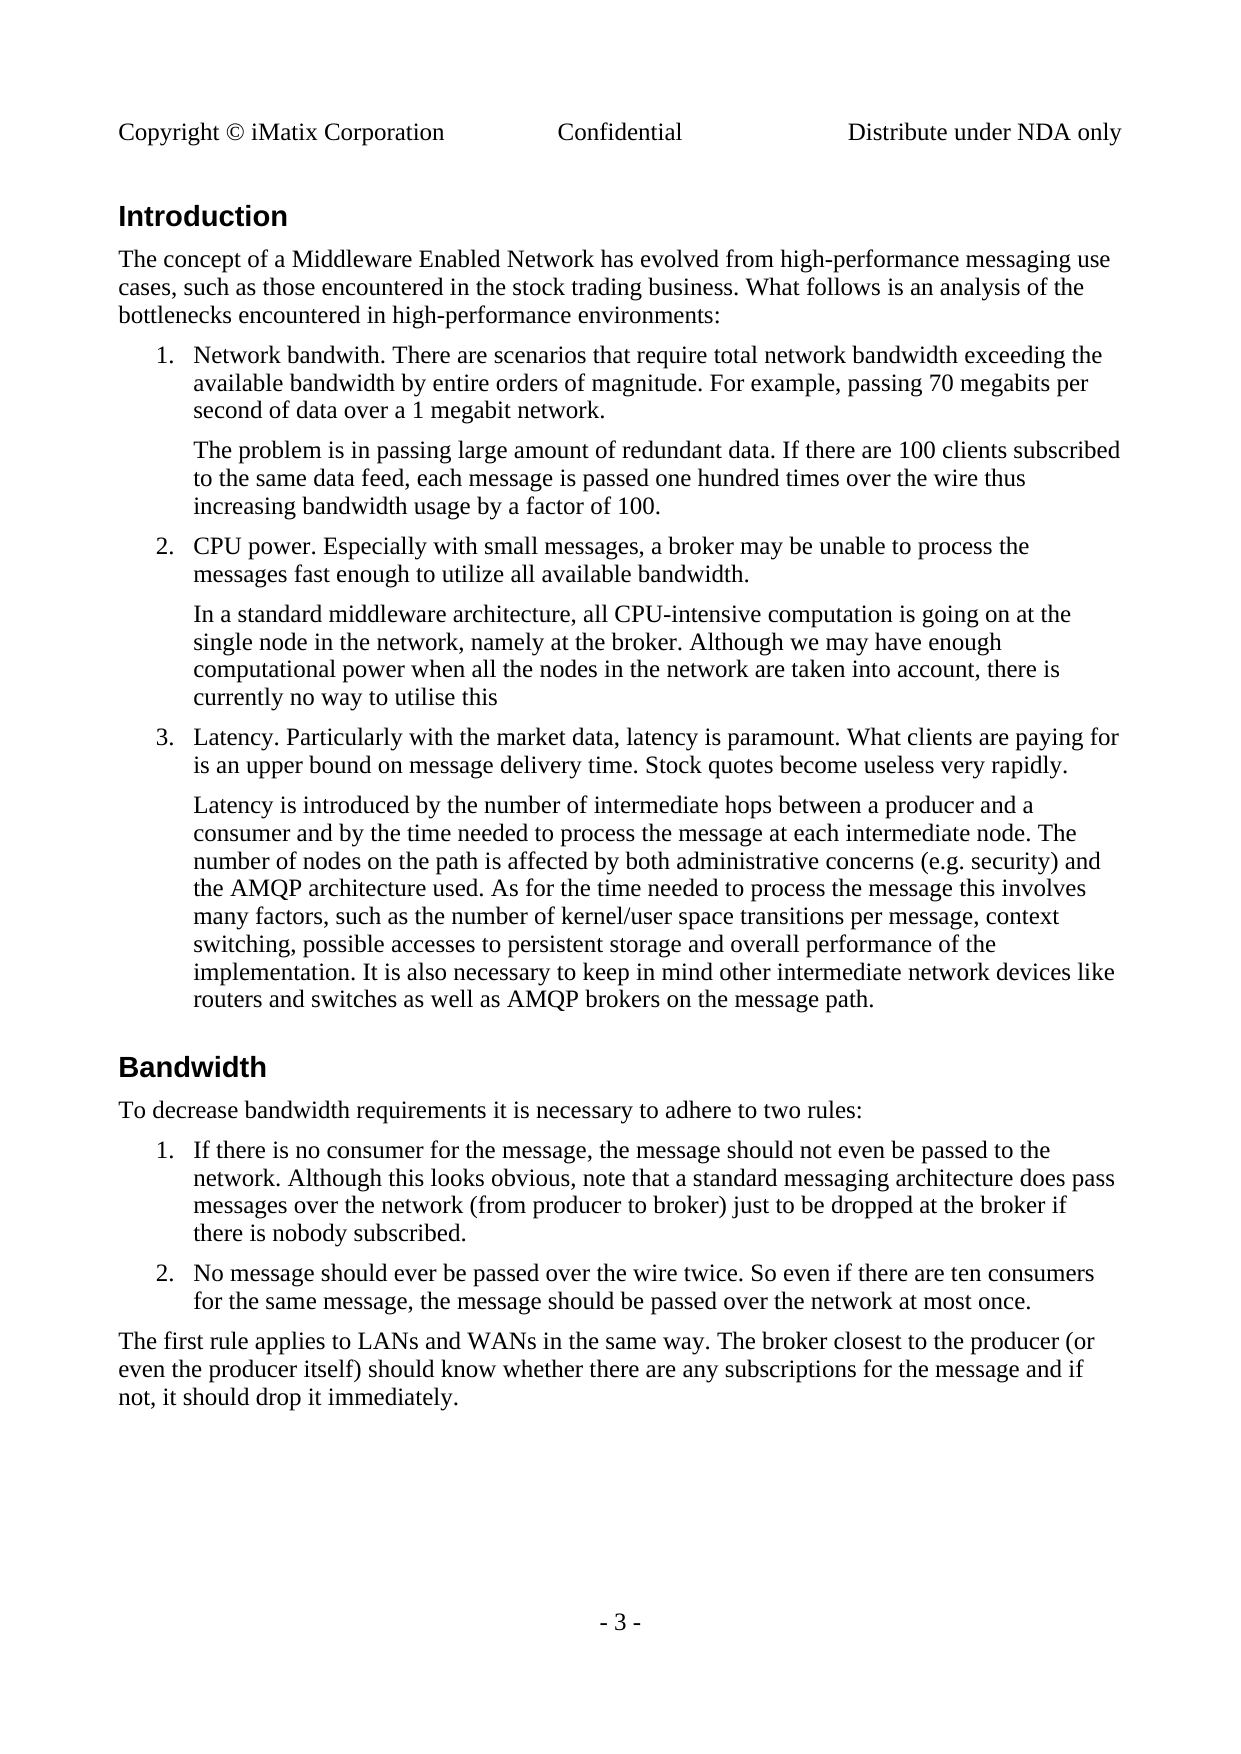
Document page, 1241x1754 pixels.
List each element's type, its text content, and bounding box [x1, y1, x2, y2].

list No message should ever be passed over the wire twice. So even if there are ten consumers for the same message, the message should be passed over the network at most once. [156, 1259, 1122, 1315]
list Network bandwith. There are scenarios that require total network bandwidth exceeding the available bandwidth by entire orders of magnitude. For example, passing 70 megabits per second of data over a 1 megabit network. [156, 341, 1122, 424]
list If there is no consumer for the message, the message should not even be passed to the network. Although this looks obvious, note that a standard messaging architecture does pass messages over the network (from producer to broker) just to be dropped at the broker if there is nobody subscribed. [156, 1136, 1122, 1247]
subtitle Bandwidth [118, 1051, 1122, 1083]
subtitle Introduction [118, 200, 1122, 233]
text The concept of a Middleware Enabled Network has evolved from high-performance messaging use cases, such as those encountered in the stock trading business. What follows is an analysis of the bottlenecks encountered in high-performance environments: [118, 245, 1122, 328]
list In a standard middleware architecture, all CPU-intensive computation is going on at the single node in the network, namely at the broker. Although we may have enough computational power when all the nodes in the network are taken into account, there is currently no way to utilise this [156, 600, 1122, 711]
text To decrease bandwidth requirements it is necessary to adhere to two rules: [118, 1096, 1122, 1123]
text The first rule applies to LANs and WANs in the same way. The broker closest to the producer (or even the producer itself) should know whether there are any subscriptions for the message and if not, it should drop it immediately. [118, 1327, 1122, 1410]
list The problem is in passing large amount of redundant data. If there are 100 clients subscribed to the same data feed, each message is passed one hundred times over the wire thus increasing bandwidth usage by a factor of 100. [156, 437, 1122, 520]
list Latency. Particularly with the market data, latency is paramount. What clients are paying for is an upper bound on message delivery time. Stock quotes become useless very rapidly. [156, 723, 1122, 779]
list CPU power. Especially with small messages, a broker may be unable to process the messages fast enough to utilize all available bandwidth. [156, 532, 1122, 588]
list Latency is introduced by the number of intermediate hops between a producer and a consumer and by the time needed to process the message at each intermediate node. The number of nodes on the path is affected by both administrative concerns (e.g. security) and the AMQP architecture used. As for the time needed to process the message this involves many factors, such as the number of kernel/user space transitions per message, context switching, possible accesses to persistent storage and overall performance of the implementation. It is also necessary to keep in mind other intermediate network devices like routers and switches as well as AMQP brokers on the message path. [156, 791, 1122, 1013]
